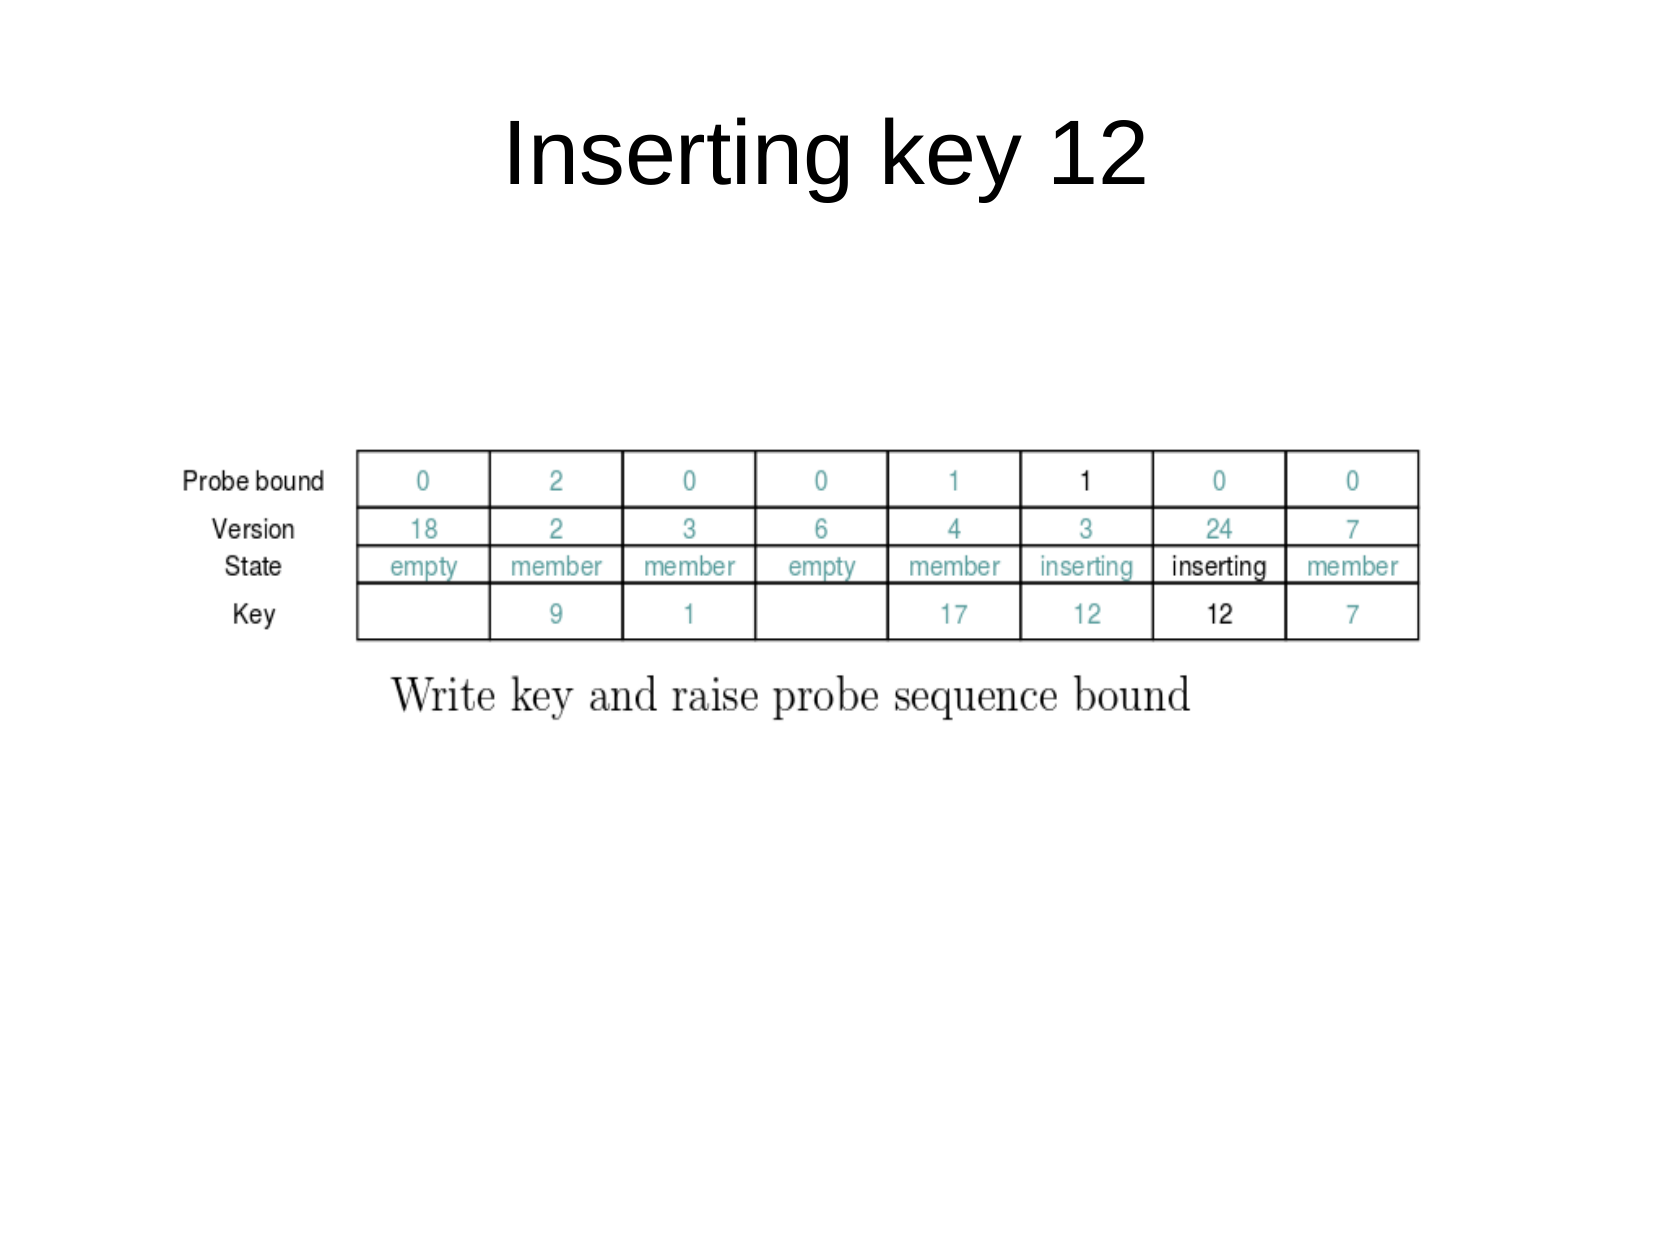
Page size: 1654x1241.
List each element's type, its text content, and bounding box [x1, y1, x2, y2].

title Inserting key 12 [82, 49, 1571, 257]
picture [150, 404, 1486, 751]
